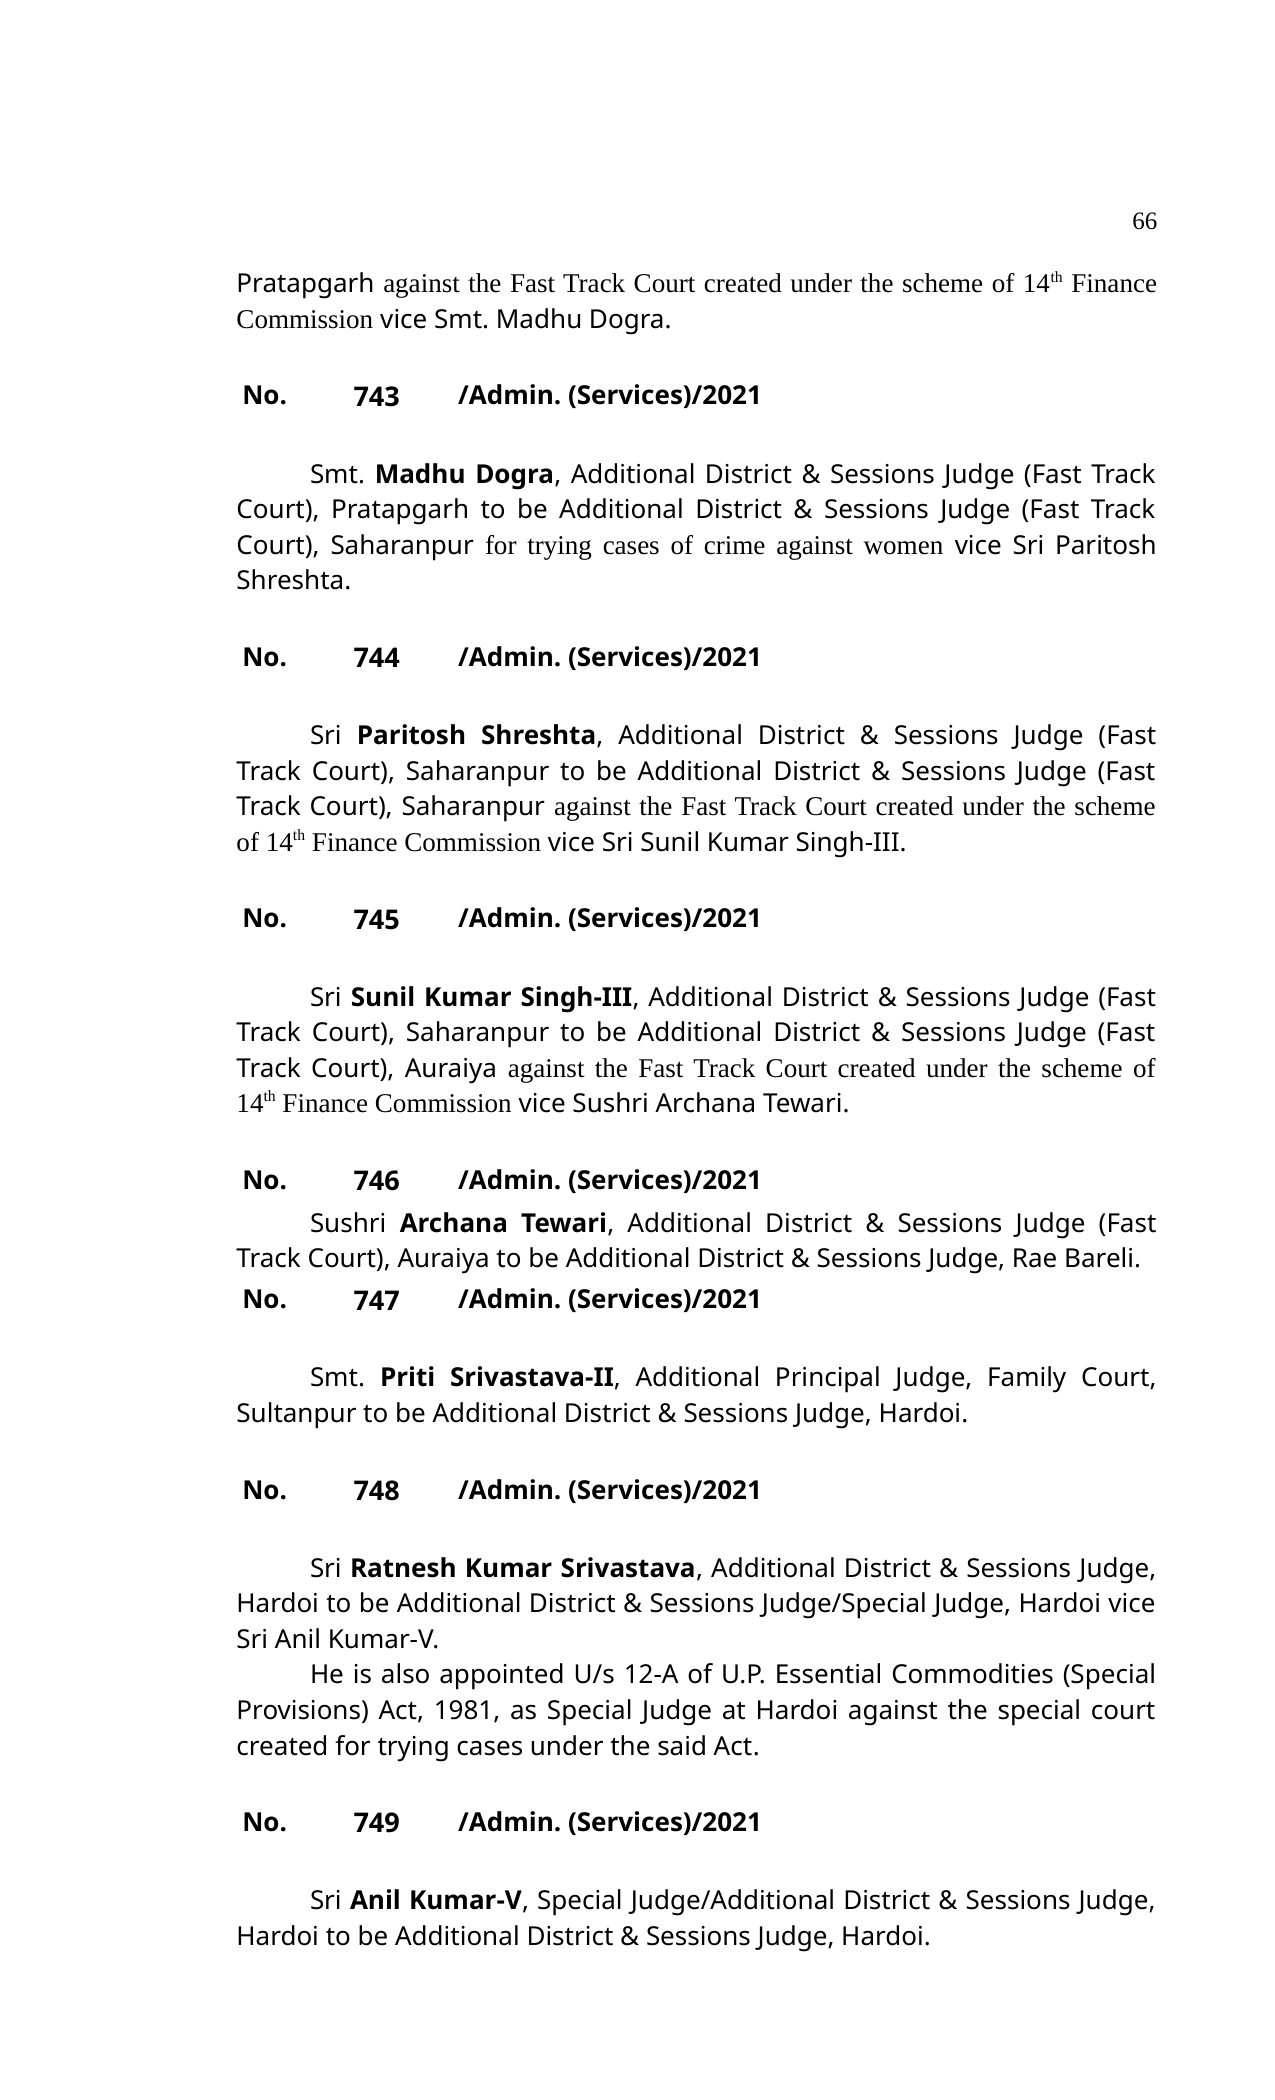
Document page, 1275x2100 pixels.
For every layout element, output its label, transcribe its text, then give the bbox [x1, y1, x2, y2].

text Sri Sunil Kumar Singh-III, Additional District & Sessions Judge (Fast Track Court), Saharanpur to be Additional District & Sessions Judge (Fast Track Court), Auraiya against the Fast Track Court created under the scheme of 14th Finance Commission vice Sushri Archana Tewari. [236, 978, 1157, 1120]
table_header No. [236, 1275, 310, 1323]
table_header [310, 1275, 452, 1323]
text Pratapgarh against the Fast Track Court created under the scheme of 14th Finance Commission vice Smt. Madhu Dogra. [236, 265, 1157, 336]
table_header No. [236, 1156, 310, 1204]
table_header [310, 894, 452, 943]
table_header /Admin. (Services)/2021 [452, 1275, 811, 1323]
table_header No. [236, 1466, 310, 1514]
table_header /Admin. (Services)/2021 [452, 1798, 811, 1846]
text He is also appointed U/s 12-A of U.P. Essential Commodities (Special Provisions) Act, 1981, as Special Judge at Hardoi against the special court created for trying cases under the said Act. [236, 1656, 1157, 1763]
table_header [310, 1466, 452, 1514]
table_header /Admin. (Services)/2021 [452, 371, 811, 420]
table_header [310, 1156, 452, 1204]
table_header No. [236, 371, 310, 420]
text Sri Anil Kumar-V, Special Judge/Additional District & Sessions Judge, Hardoi to be Additional District & Sessions Judge, Hardoi. [236, 1882, 1157, 1953]
table_header No. [236, 1798, 310, 1846]
table_header /Admin. (Services)/2021 [452, 894, 811, 943]
text Sri Ratnesh Kumar Srivastava, Additional District & Sessions Judge, Hardoi to be Additional District & Sessions Judge/Special Judge, Hardoi vice Sri Anil Kumar-V. [236, 1549, 1157, 1656]
table_header No. [236, 894, 310, 943]
text Smt. Madhu Dogra, Additional District & Sessions Judge (Fast Track Court), Pratapgarh to be Additional District & Sessions Judge (Fast Track Court), Saharanpur for trying cases of crime against women vice Sri Paritosh Shreshta. [236, 455, 1157, 597]
table_header [310, 371, 452, 420]
table_header /Admin. (Services)/2021 [452, 1156, 811, 1204]
text Sri Paritosh Shreshta, Additional District & Sessions Judge (Fast Track Court), Saharanpur to be Additional District & Sessions Judge (Fast Track Court), Saharanpur against the Fast Track Court created under the scheme of 14th Finance Commission vice Sri Sunil Kumar Singh-III. [236, 717, 1157, 859]
table_header [310, 1798, 452, 1846]
text Smt. Priti Srivastava-II, Additional Principal Judge, Family Court, Sultanpur to be Additional District & Sessions Judge, Hardoi. [236, 1359, 1157, 1430]
text Sushri Archana Tewari, Additional District & Sessions Judge (Fast Track Court), Auraiya to be Additional District & Sessions Judge, Rae Bareli. [236, 1204, 1157, 1275]
table_header /Admin. (Services)/2021 [452, 633, 811, 681]
table_header [310, 633, 452, 681]
table_header No. [236, 633, 310, 681]
table_header /Admin. (Services)/2021 [452, 1466, 811, 1514]
